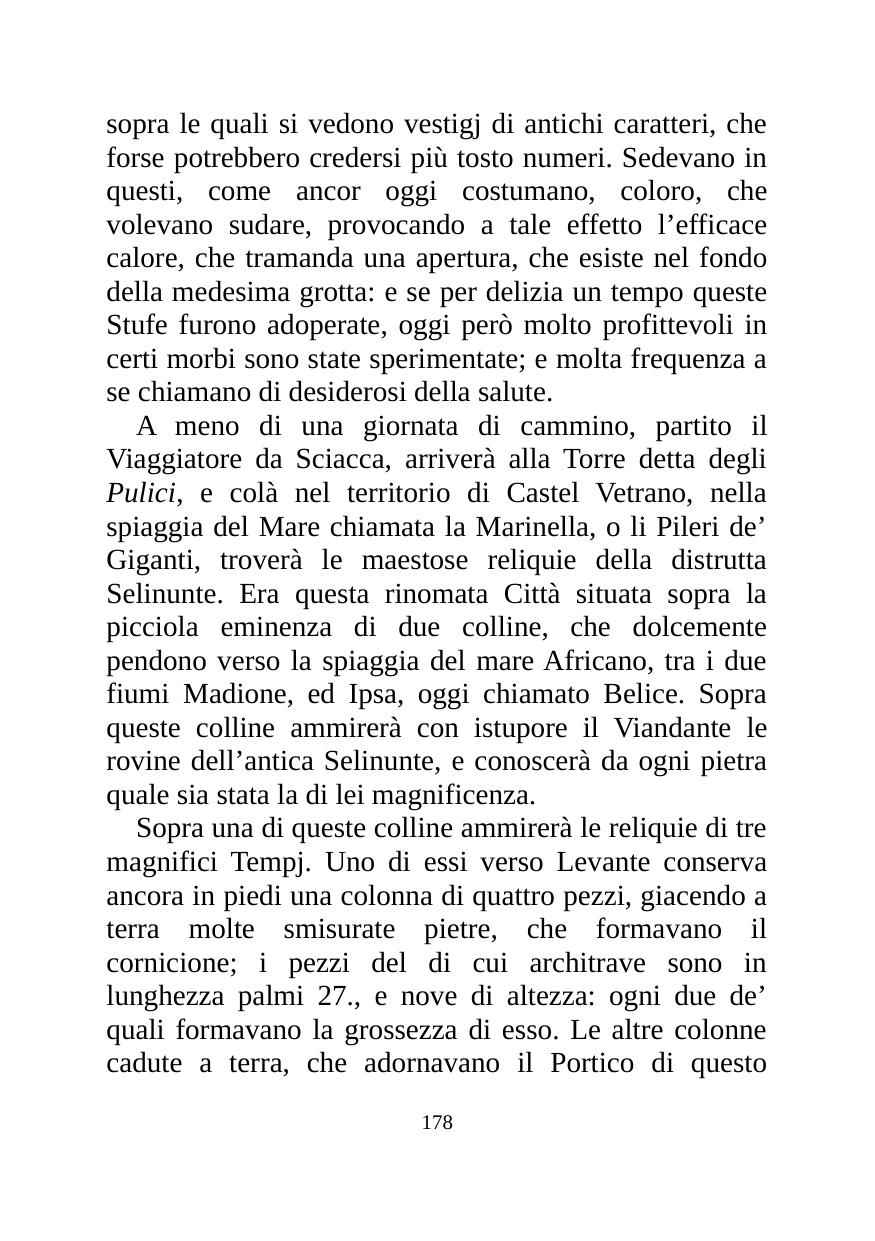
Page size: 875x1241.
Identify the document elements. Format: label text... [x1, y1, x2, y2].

text Sopra una di queste colline ammirerà le reliquie di tre magnifici Tempj. Uno di essi verso Levante conserva ancora in piedi una colonna di quattro pezzi, giacendo a terra molte smisurate pietre, che formavano il cornicione; i pezzi del di cui architrave sono in lunghezza palmi 27., e nove di altezza: ogni due de’ quali formavano la grossezza di esso. Le altre colonne cadute a terra, che adornavano il Portico di questo [106, 811, 768, 1079]
text sopra le quali si vedono vestigj di antichi caratteri, che forse potrebbero credersi più tosto numeri. Sedevano in questi, come ancor oggi costumano, coloro, che volevano sudare, provocando a tale effetto l’efficace calore, che tramanda una apertura, che esiste nel fondo della medesima grotta: e se per delizia un tempo queste Stufe furono adoperate, oggi però molto profittevoli in certi morbi sono state sperimentate; e molta frequenza a se chiamano di desiderosi della salute. [106, 106, 768, 408]
text A meno di una giornata di cammino, partito il Viaggiatore da Sciacca, arriverà alla Torre detta degli Pulici, e colà nel territorio di Castel Vetrano, nella spiaggia del Mare chiamata la Marinella, o li Pileri de’ Giganti, troverà le maestose reliquie della distrutta Selinunte. Era questa rinomata Città situata sopra la picciola eminenza di due colline, che dolcemente pendono verso la spiaggia del mare Africano, tra i due fiumi Madione, ed Ipsa, oggi chiamato Belice. Sopra queste colline ammirerà con istupore il Viandante le rovine dell’antica Selinunte, e conoscerà da ogni pietra quale sia stata la di lei magnificenza. [106, 408, 768, 811]
